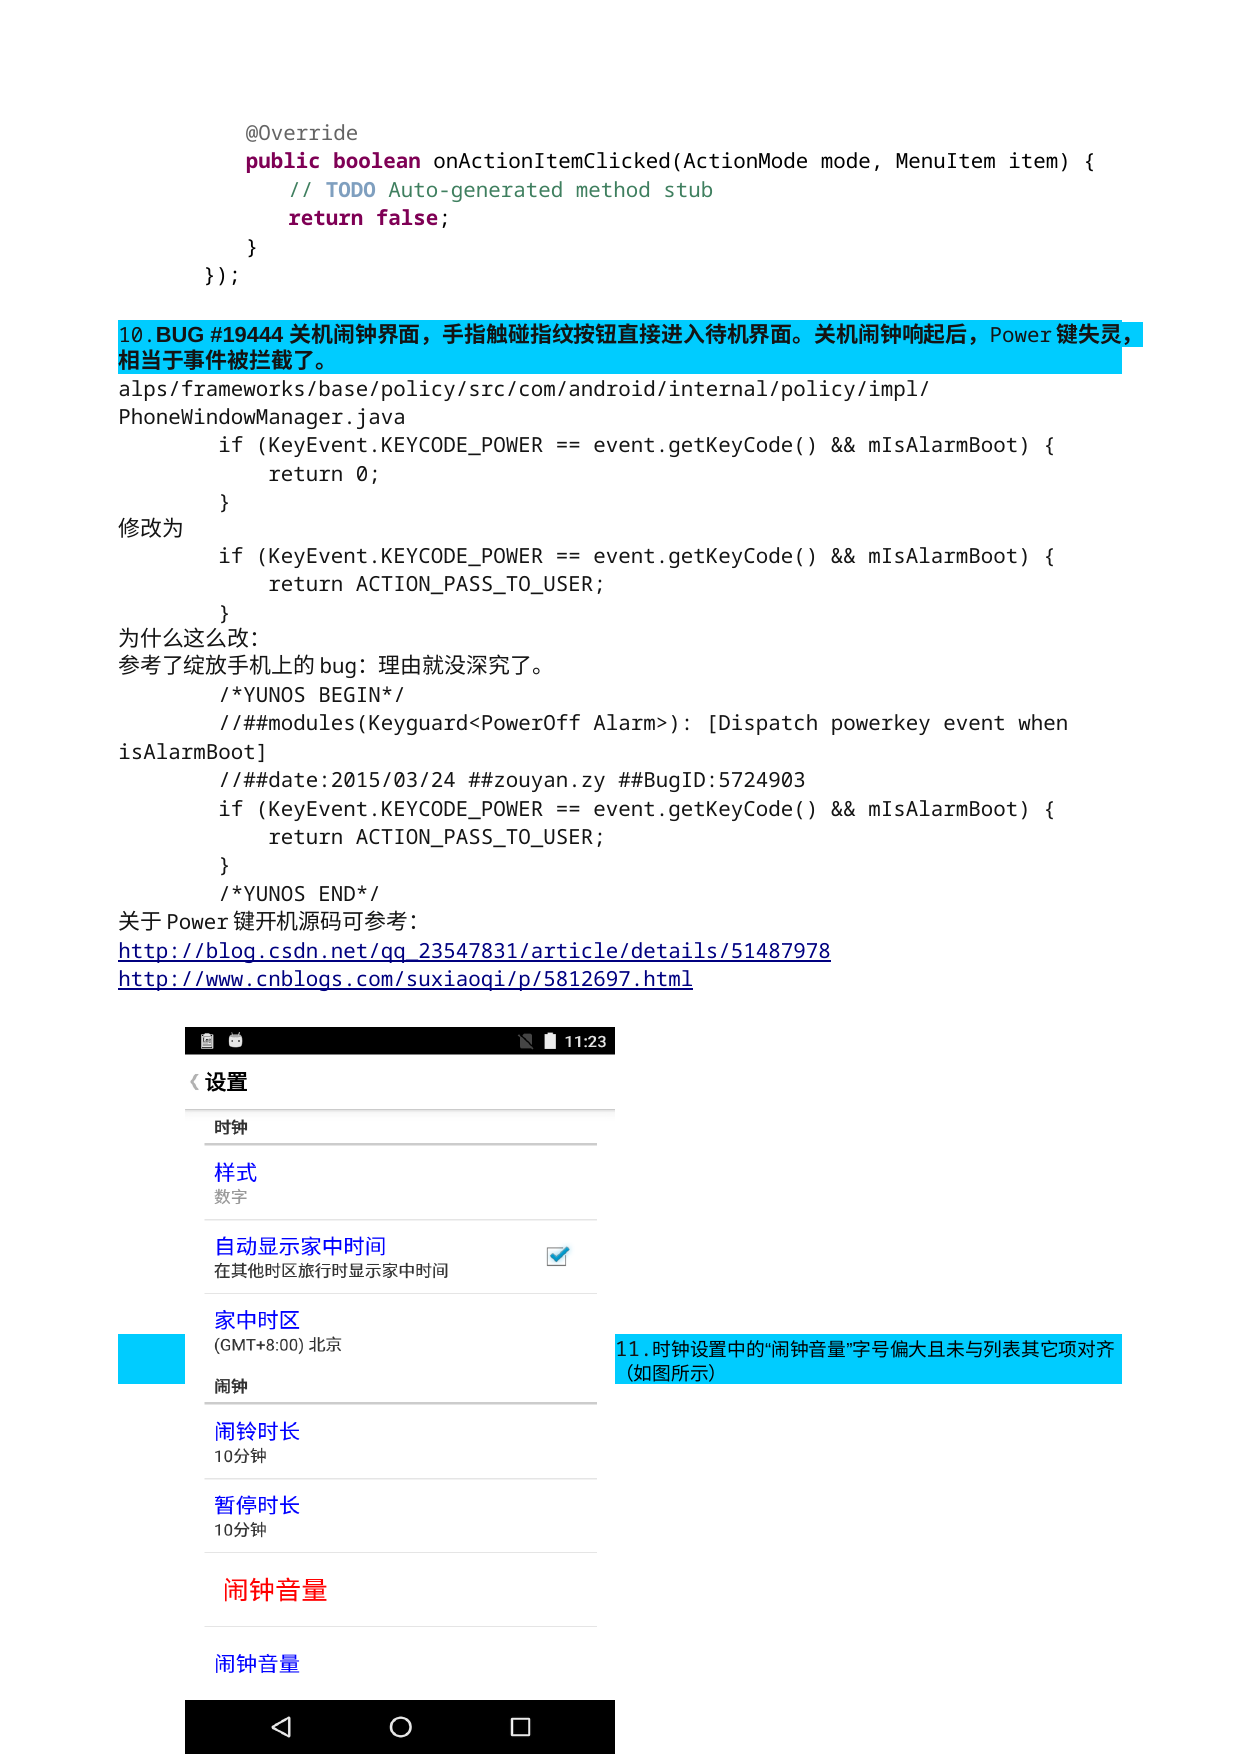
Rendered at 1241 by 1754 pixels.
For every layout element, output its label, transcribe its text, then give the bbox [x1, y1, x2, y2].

text } [118, 487, 1122, 516]
text 修改为 [118, 516, 1122, 541]
text }); [118, 260, 1122, 289]
text if (KeyEvent.KEYCODE_POWER == event.getKeyCode() && mIsAlarmBoot) { [118, 541, 1122, 569]
text 11.时钟设置中的“闹钟音量”字号偏大且未与列表其它项对齐（如图所示） [615, 1334, 1122, 1384]
text http://www.cnblogs.com/suxiaoqi/p/5812697.html [118, 964, 1122, 993]
text //##modules(Keyguard<PowerOff Alarm>): [Dispatch powerkey event when isAlarmBoot] [118, 708, 1122, 765]
text public boolean onActionItemClicked(ActionMode mode, MenuItem item) { [118, 147, 1122, 175]
text @Override [118, 118, 1122, 147]
text //##date:2015/03/24 ##zouyan.zy ##BugID:5724903 [118, 765, 1122, 794]
text } [118, 598, 1122, 626]
text 关于Power键开机源码可参考： [118, 907, 1122, 936]
text 参考了绽放手机上的bug：理由就没深究了。 [118, 652, 1122, 680]
text // TODO Auto-generated method stub [118, 175, 1122, 203]
text if (KeyEvent.KEYCODE_POWER == event.getKeyCode() && mIsAlarmBoot) { [118, 431, 1122, 459]
text [118, 1334, 185, 1384]
text 为什么这么改： [118, 626, 1122, 652]
text return false; [118, 203, 1122, 232]
text /*YUNOS BEGIN*/ [118, 680, 1122, 708]
text return ACTION_PASS_TO_USER; [118, 822, 1122, 851]
text 10.BUG #19444 关机闹钟界面，手指触碰指纹按钮直接进入待机界面。关机闹钟响起后，Power键失灵，相当于事件被拦截了。 [118, 320, 1122, 374]
text /*YUNOS END*/ [118, 879, 1122, 907]
text } [118, 851, 1122, 879]
text return 0; [118, 459, 1122, 487]
text } [118, 232, 1122, 260]
text return ACTION_PASS_TO_USER; [118, 569, 1122, 598]
picture [185, 1027, 615, 1754]
text if (KeyEvent.KEYCODE_POWER == event.getKeyCode() && mIsAlarmBoot) { [118, 794, 1122, 822]
text alps/frameworks/base/policy/src/com/android/internal/policy/impl/PhoneWindowManager.java [118, 374, 1122, 431]
text http://blog.csdn.net/qq_23547831/article/details/51487978 [118, 936, 1122, 964]
